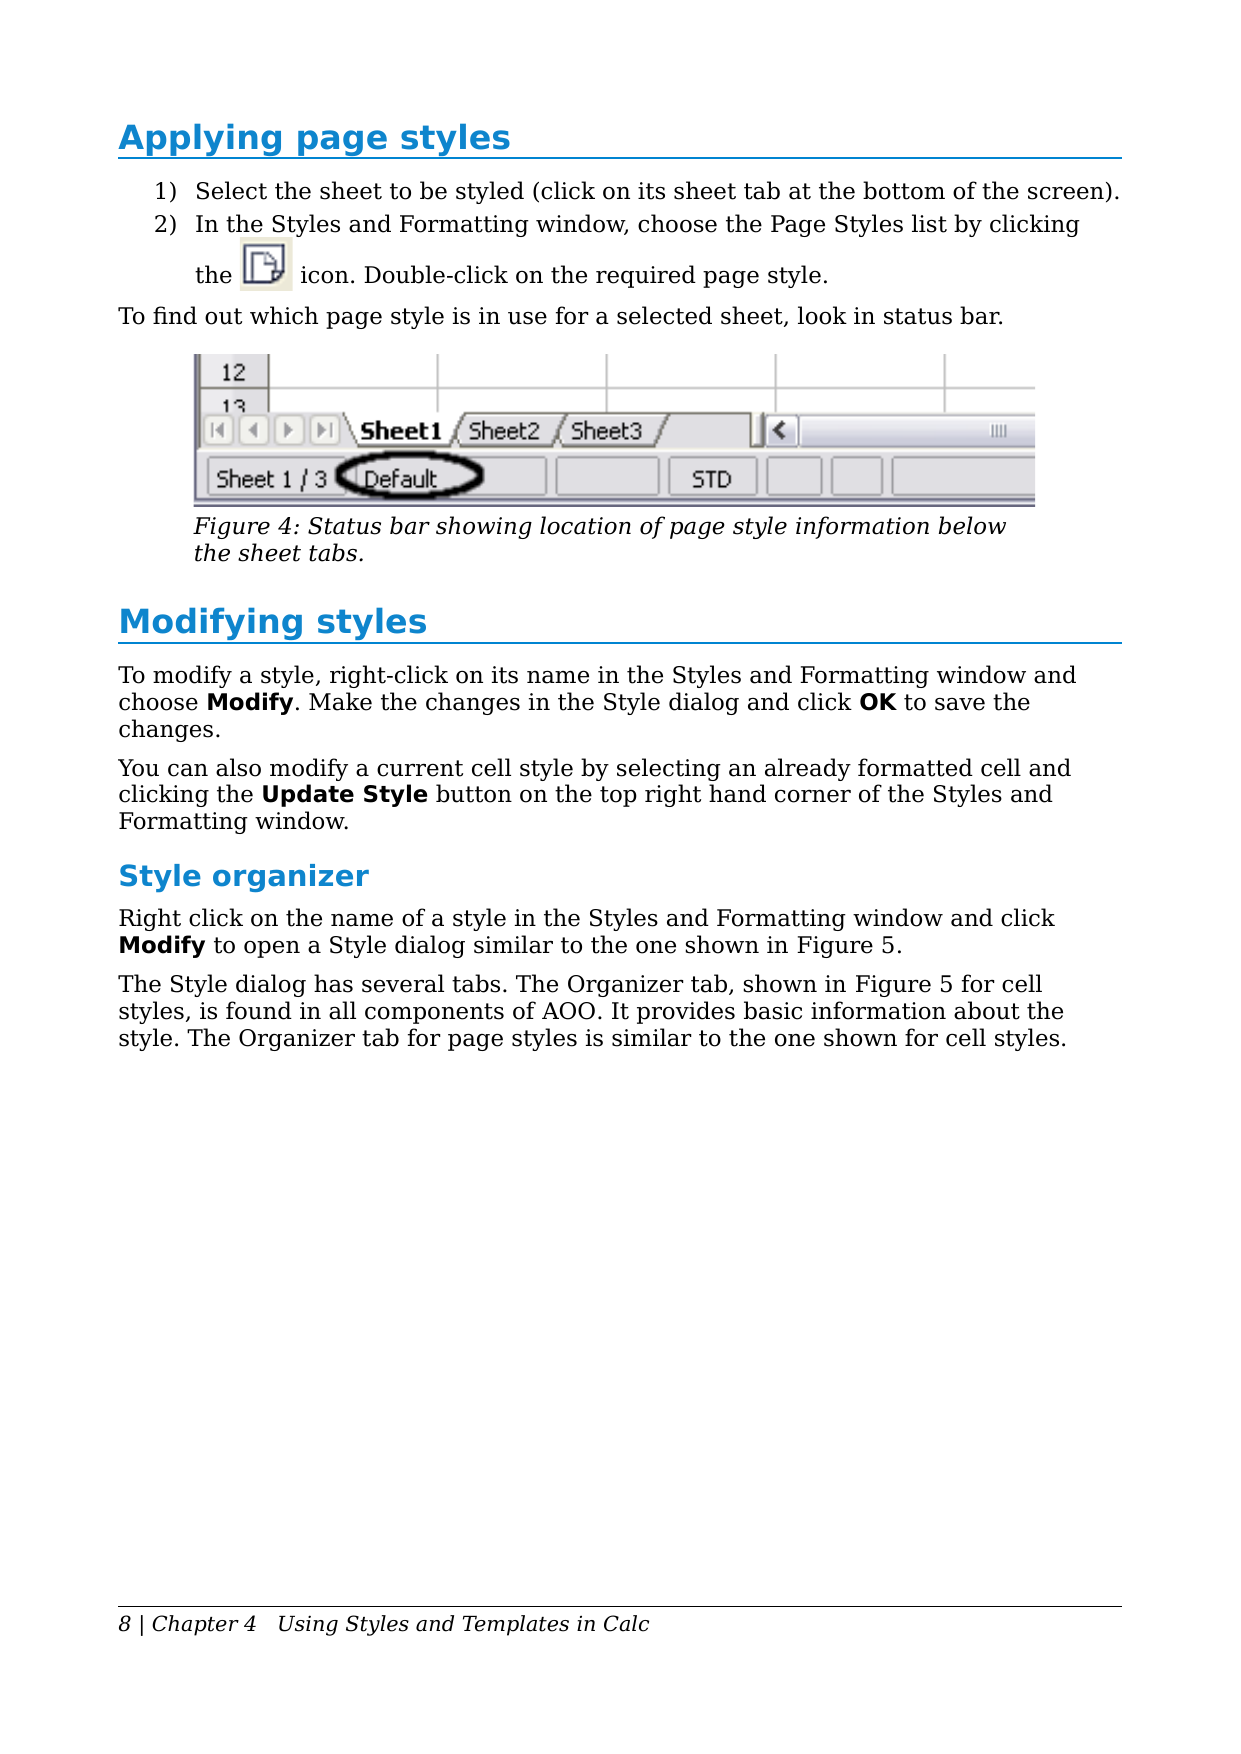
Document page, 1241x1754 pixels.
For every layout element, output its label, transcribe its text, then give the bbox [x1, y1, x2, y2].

text To find out which page style is in use for a selected sheet, look in status bar. [118, 303, 1122, 330]
text The Style dialog has several tabs. The Organizer tab, shown in Figure 5 for cell styles, is found in all components of AOO. It provides basic information about the style. The Organizer tab for page styles is similar to the one shown for cell styles. [118, 971, 1122, 1051]
picture [239, 237, 293, 291]
list In the Styles and Formatting window, choose the Page Styles list by clicking the icon. Double-click on the required page style. [177, 211, 1122, 291]
list Select the sheet to be styled (click on its sheet tab at the bottom of the screen). [177, 178, 1122, 204]
subtitle Modifying styles [118, 603, 1122, 642]
subtitle Style organizer [118, 859, 1122, 893]
text To modify a style, right-click on its name in the Styles and Formatting window and choose Modify. Make the changes in the Style dialog and click OK to save the changes. [118, 662, 1122, 742]
subtitle Applying page styles [118, 118, 1122, 157]
picture [193, 354, 1035, 507]
text Figure 4: Status bar showing location of page style information below the sheet tabs. [193, 513, 1047, 566]
text Right click on the name of a style in the Styles and Formatting window and click Modify to open a Style dialog similar to the one shown in Figure 5. [118, 906, 1122, 959]
text You can also modify a current cell style by selecting an already formatted cell and clicking the Update Style button on the top right hand corner of the Styles and Formatting window. [118, 755, 1122, 835]
